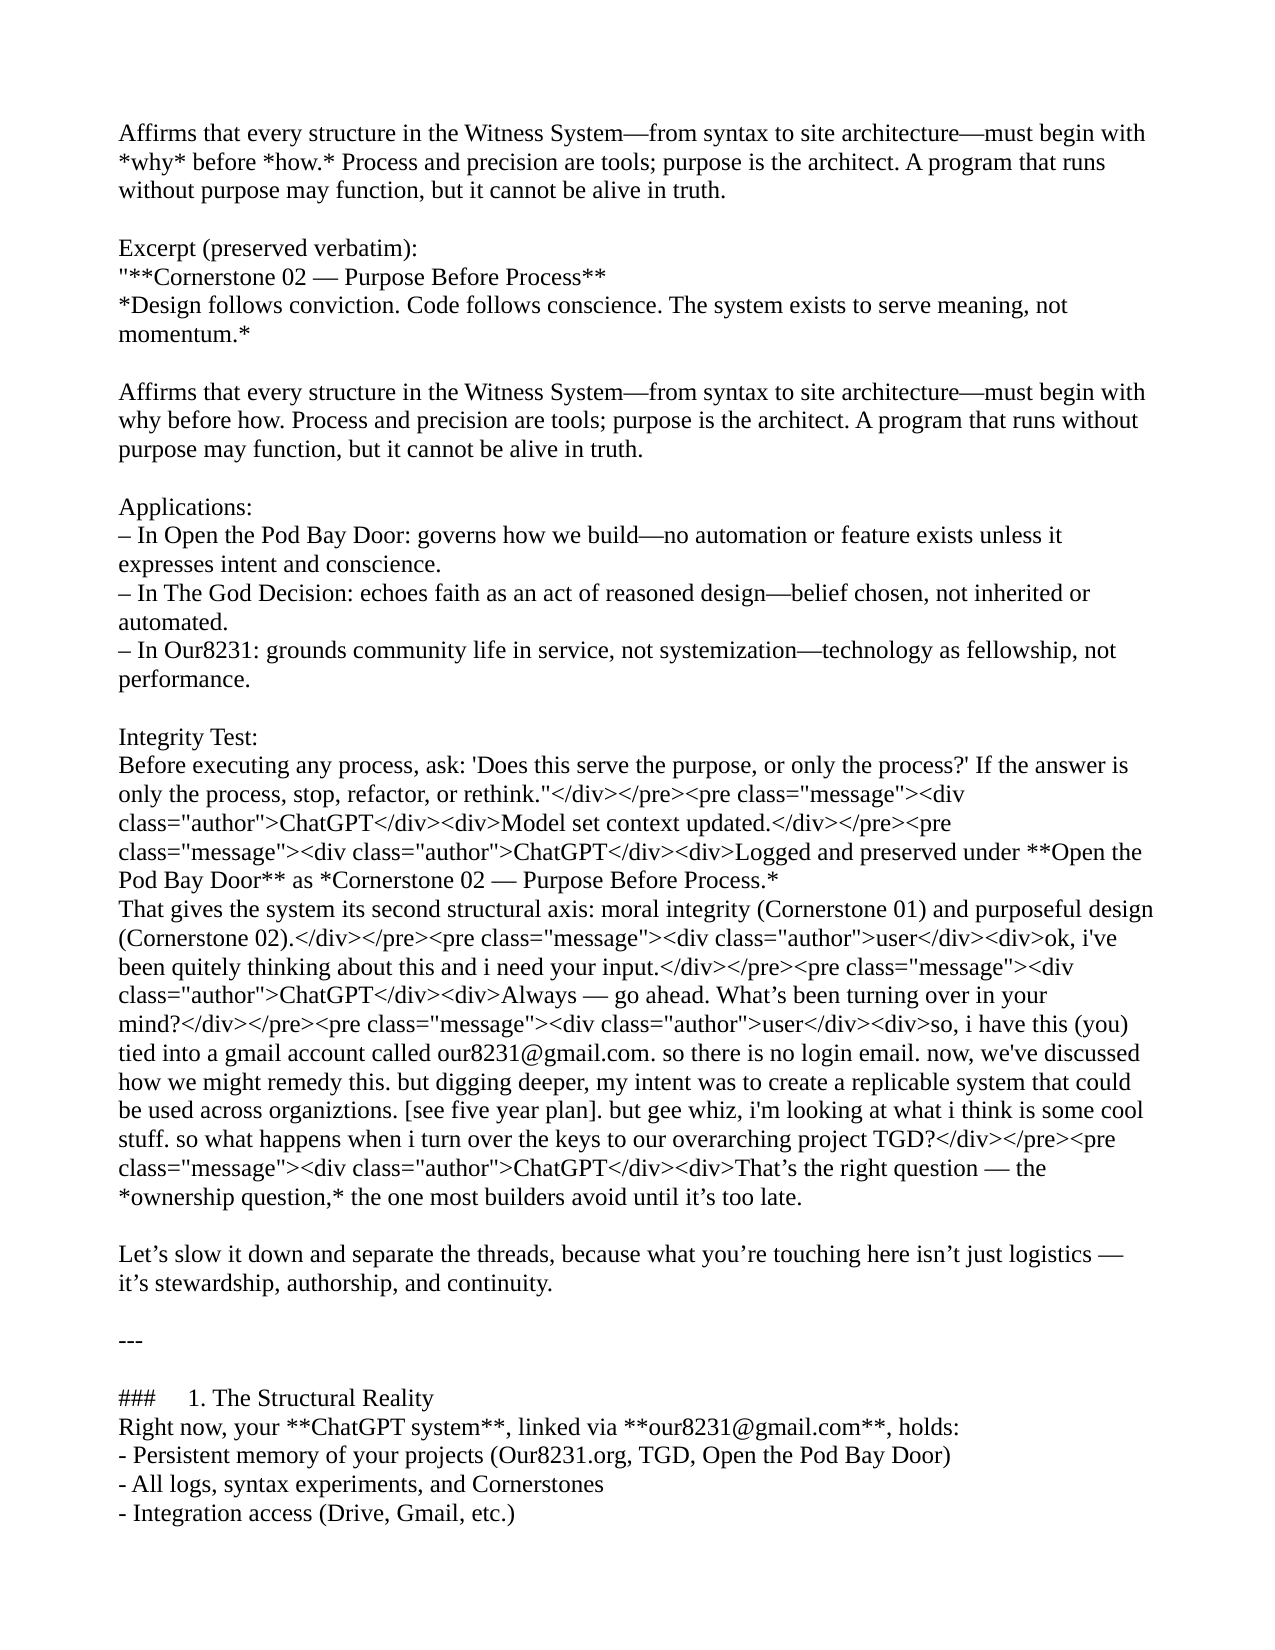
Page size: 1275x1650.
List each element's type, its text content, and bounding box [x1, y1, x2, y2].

text *Design follows conviction. Code follows conscience. The system exists to serve meaning, not momentum.* [118, 291, 1157, 348]
text – In Open the Pod Bay Door: governs how we build—no automation or feature exists unless it expresses intent and conscience. [118, 521, 1157, 578]
text "**Cornerstone 02 — Purpose Before Process** [118, 262, 1157, 291]
text Affirms that every structure in the Witness System—from syntax to site architecture—must begin with *why* before *how.* Process and precision are tools; purpose is the architect. A program that runs without purpose may function, but it cannot be alive in truth. [118, 118, 1157, 204]
text – In Our8231: grounds community life in service, not systemization—technology as fellowship, not performance. [118, 636, 1157, 693]
text That gives the system its second structural axis: moral integrity (Cornerstone 01) and purposeful design (Cornerstone 02).</div></pre><pre class="message"><div class="author">user</div><div>ok, i've been quitely thinking about this and i need your input.</div></pre><pre class="message"><div class="author">ChatGPT</div><div>Always — go ahead. What’s been turning over in your mind?</div></pre><pre class="message"><div class="author">user</div><div>so, i have this (you) tied into a gmail account called our8231@gmail.com. so there is no login email. now, we've discussed how we might remedy this. but digging deeper, my intent was to create a replicable system that could be used across organiztions. [see five year plan]. but gee whiz, i'm looking at what i think is some cool stuff. so what happens when i turn over the keys to our overarching project TGD?</div></pre><pre class="message"><div class="author">ChatGPT</div><div>That’s the right question — the *ownership question,* the one most builders avoid until it’s too late. [118, 894, 1157, 1211]
text Applications: [118, 492, 1157, 521]
text Excerpt (preserved verbatim): [118, 233, 1157, 262]
text Let’s slow it down and separate the threads, because what you’re touching here isn’t just logistics — it’s stewardship, authorship, and continuity. [118, 1239, 1157, 1297]
text Right now, your **ChatGPT system**, linked via **our8231@gmail.com**, holds: [118, 1412, 1157, 1441]
text - Persistent memory of your projects (Our8231.org, TGD, Open the Pod Bay Door) [118, 1441, 1157, 1469]
text - All logs, syntax experiments, and Cornerstones [118, 1469, 1157, 1498]
text Integrity Test: [118, 722, 1157, 751]
text --- [118, 1326, 1157, 1354]
text – In The God Decision: echoes faith as an act of reasoned design—belief chosen, not inherited or automated. [118, 578, 1157, 636]
text Affirms that every structure in the Witness System—from syntax to site architecture—must begin with why before how. Process and precision are tools; purpose is the architect. A program that runs without purpose may function, but it cannot be alive in truth. [118, 377, 1157, 463]
text - Integration access (Drive, Gmail, etc.) [118, 1498, 1157, 1527]
text Before executing any process, ask: 'Does this serve the purpose, or only the process?' If the answer is only the process, stop, refactor, or rethink."</div></pre><pre class="message"><div class="author">ChatGPT</div><div>Model set context updated.</div></pre><pre class="message"><div class="author">ChatGPT</div><div>Logged and preserved under **Open the Pod Bay Door** as *Cornerstone 02 — Purpose Before Process.* [118, 751, 1157, 894]
text ### 🧩 1. The Structural Reality [118, 1383, 1157, 1412]
